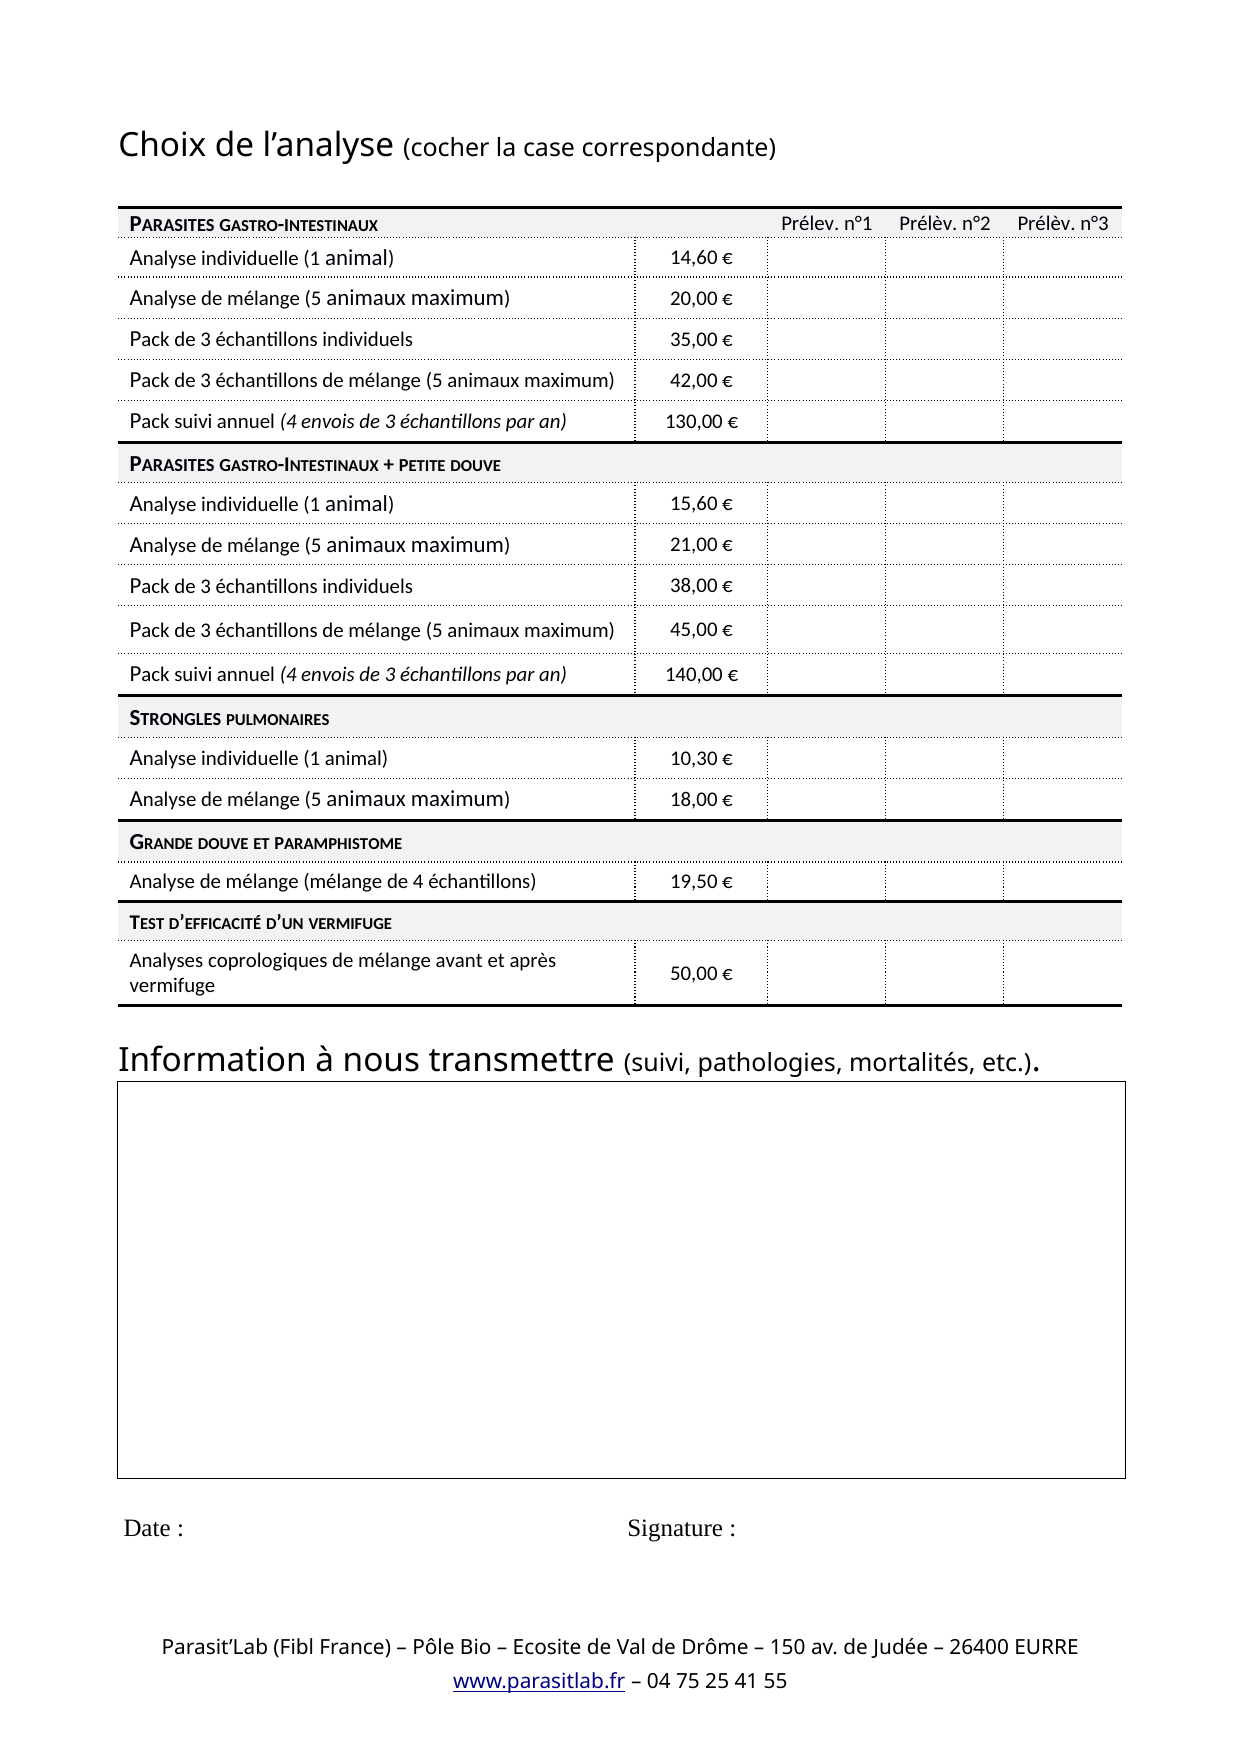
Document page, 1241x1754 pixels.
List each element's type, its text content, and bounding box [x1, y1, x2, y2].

table_cell [1004, 697, 1122, 737]
table_cell Pack de 3 échantillons de mélange (5 animaux maximum) [118, 605, 635, 653]
table_cell [1004, 737, 1122, 777]
table_cell Test d’efficacité d’un vermifuge [118, 903, 768, 940]
text Choix de l’analyse (cocher la case correspondante) [118, 120, 1122, 166]
table_cell 21,00 € [635, 523, 768, 564]
table_cell [768, 318, 886, 358]
table_cell [768, 940, 886, 1004]
table_cell [886, 737, 1004, 777]
table_cell [1004, 359, 1122, 399]
table_cell [1004, 861, 1122, 900]
table_cell Analyse individuelle (1 animal) [118, 482, 635, 523]
table_cell [1004, 822, 1122, 861]
table_header Prélèv. n°3 [1004, 209, 1122, 237]
table_header [118, 1082, 1125, 1478]
table_cell Date : [118, 1479, 621, 1548]
table_cell 50,00 € [635, 940, 768, 1004]
table_cell [768, 903, 886, 940]
table_cell Strongles pulmonaires [118, 697, 768, 737]
table_cell [886, 697, 1004, 737]
table_cell [886, 778, 1004, 818]
table_cell Signature : [621, 1479, 1125, 1548]
table_cell [1004, 276, 1122, 317]
table_cell [768, 400, 886, 441]
table_cell Analyse de mélange (5 animaux maximum) [118, 276, 635, 317]
table_cell [1004, 237, 1122, 276]
table_cell 10,30 € [635, 737, 768, 777]
table_cell [886, 276, 1004, 317]
table_header Parasites gastro-intestinaux [118, 209, 768, 237]
table_header Prélev. n°1 [768, 209, 886, 237]
table_cell [1004, 444, 1122, 482]
table_cell [886, 318, 1004, 358]
table_cell 140,00 € [635, 653, 768, 693]
table_cell [886, 564, 1004, 605]
table_cell [886, 237, 1004, 276]
table_cell [768, 822, 886, 861]
table_cell [1004, 903, 1122, 940]
table_cell [1004, 482, 1122, 523]
table_cell [886, 400, 1004, 441]
table_cell 14,60 € [635, 237, 768, 276]
table_cell [1004, 940, 1122, 1004]
table_cell 15,60 € [635, 482, 768, 523]
table_cell [1004, 564, 1122, 605]
table_cell 19,50 € [635, 861, 768, 900]
table_cell 130,00 € [635, 400, 768, 441]
table_cell Analyse individuelle (1 animal) [118, 737, 635, 777]
table_cell [768, 359, 886, 399]
table_cell Parasites gastro-Intestinaux + petite douve [118, 444, 768, 482]
table_cell [886, 822, 1004, 861]
table_cell 45,00 € [635, 605, 768, 653]
table_cell [886, 653, 1004, 693]
table_header Prélèv. n°2 [886, 209, 1004, 237]
table_cell Analyse de mélange (5 animaux maximum) [118, 523, 635, 564]
table_cell [886, 359, 1004, 399]
table_cell [1004, 400, 1122, 441]
table_cell Pack de 3 échantillons individuels [118, 318, 635, 358]
table_cell [886, 940, 1004, 1004]
table_cell Pack de 3 échantillons individuels [118, 564, 635, 605]
table_cell [768, 861, 886, 900]
table_cell [768, 778, 886, 818]
table_cell [886, 605, 1004, 653]
table_cell Pack suivi annuel (4 envois de 3 échantillons par an) [118, 400, 635, 441]
text Information à nous transmettre (suivi, pathologies, mortalités, etc.). [118, 1036, 1122, 1081]
table_cell [886, 903, 1004, 940]
table_cell 42,00 € [635, 359, 768, 399]
table_cell [1004, 318, 1122, 358]
table_cell Pack de 3 échantillons de mélange (5 animaux maximum) [118, 359, 635, 399]
table_cell [886, 482, 1004, 523]
table_cell [1004, 778, 1122, 818]
table_cell [768, 482, 886, 523]
table_cell [886, 861, 1004, 900]
table_cell Analyse de mélange (5 animaux maximum) [118, 778, 635, 818]
table_cell [1004, 653, 1122, 693]
table_cell [1004, 605, 1122, 653]
table_cell 35,00 € [635, 318, 768, 358]
table_cell 20,00 € [635, 276, 768, 317]
table_cell [886, 523, 1004, 564]
table_cell [768, 697, 886, 737]
table_cell [768, 444, 886, 482]
table_cell [886, 444, 1004, 482]
table_cell 18,00 € [635, 778, 768, 818]
table_cell [1004, 523, 1122, 564]
table_cell [768, 653, 886, 693]
table_cell Grande douve et paramphistome [118, 822, 768, 861]
table_cell Analyse individuelle (1 animal) [118, 237, 635, 276]
table_cell Pack suivi annuel (4 envois de 3 échantillons par an) [118, 653, 635, 693]
table_cell 38,00 € [635, 564, 768, 605]
table_cell [768, 276, 886, 317]
table_cell [768, 737, 886, 777]
table_cell Analyses coprologiques de mélange avant et après vermifuge [118, 940, 635, 1004]
table_cell [768, 237, 886, 276]
table_cell [768, 564, 886, 605]
table_cell Analyse de mélange (mélange de 4 échantillons) [118, 861, 635, 900]
table_cell [768, 605, 886, 653]
table_cell [768, 523, 886, 564]
